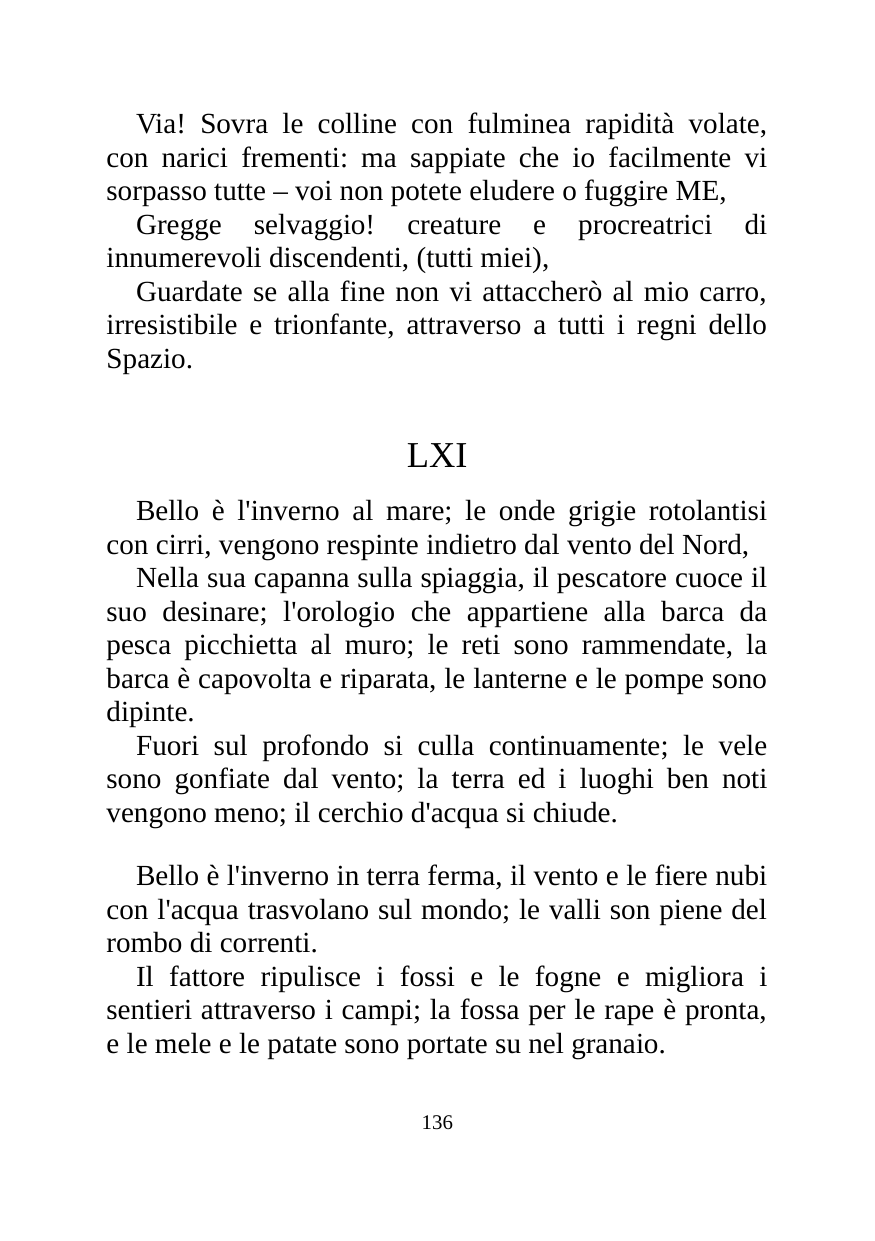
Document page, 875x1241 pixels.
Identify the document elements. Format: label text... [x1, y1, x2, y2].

text Fuori sul profondo si culla continuamente; le vele sono gonfiate dal vento; la terra ed i luoghi ben noti vengono meno; il cerchio d'acqua si chiude. [106, 728, 768, 829]
text Nella sua capanna sulla spiaggia, il pescatore cuoce il suo desinare; l'orologio che appartiene alla barca da pesca picchietta al muro; le reti sono rammendate, la barca è capovolta e riparata, le lanterne e le pompe sono dipinte. [106, 560, 768, 728]
text Il fattore ripulisce i fossi e le fogne e migliora i sentieri attraverso i campi; la fossa per le rape è pronta, e le mele e le patate sono portate su nel granaio. [106, 959, 768, 1059]
text Gregge selvaggio! creature e procreatrici di innumerevoli discendenti, (tutti miei), [106, 207, 768, 274]
text Bello è l'inverno al mare; le onde grigie rotolantisi con cirri, vengono respinte indietro dal vento del Nord, [106, 493, 768, 560]
subtitle LXI [106, 434, 768, 476]
text Via! Sovra le colline con fulminea rapidità volate, con narici frementi: ma sappiate che io facilmente vi sorpasso tutte – voi non potete eludere o fuggire ME, [106, 106, 768, 207]
text Bello è l'inverno in terra ferma, il vento e le fiere nubi con l'acqua trasvolano sul mondo; le valli son piene del rombo di correnti. [106, 858, 768, 959]
text Guardate se alla fine non vi attaccherò al mio carro, irresistibile e trionfante, attraverso a tutti i regni dello Spazio. [106, 274, 768, 374]
